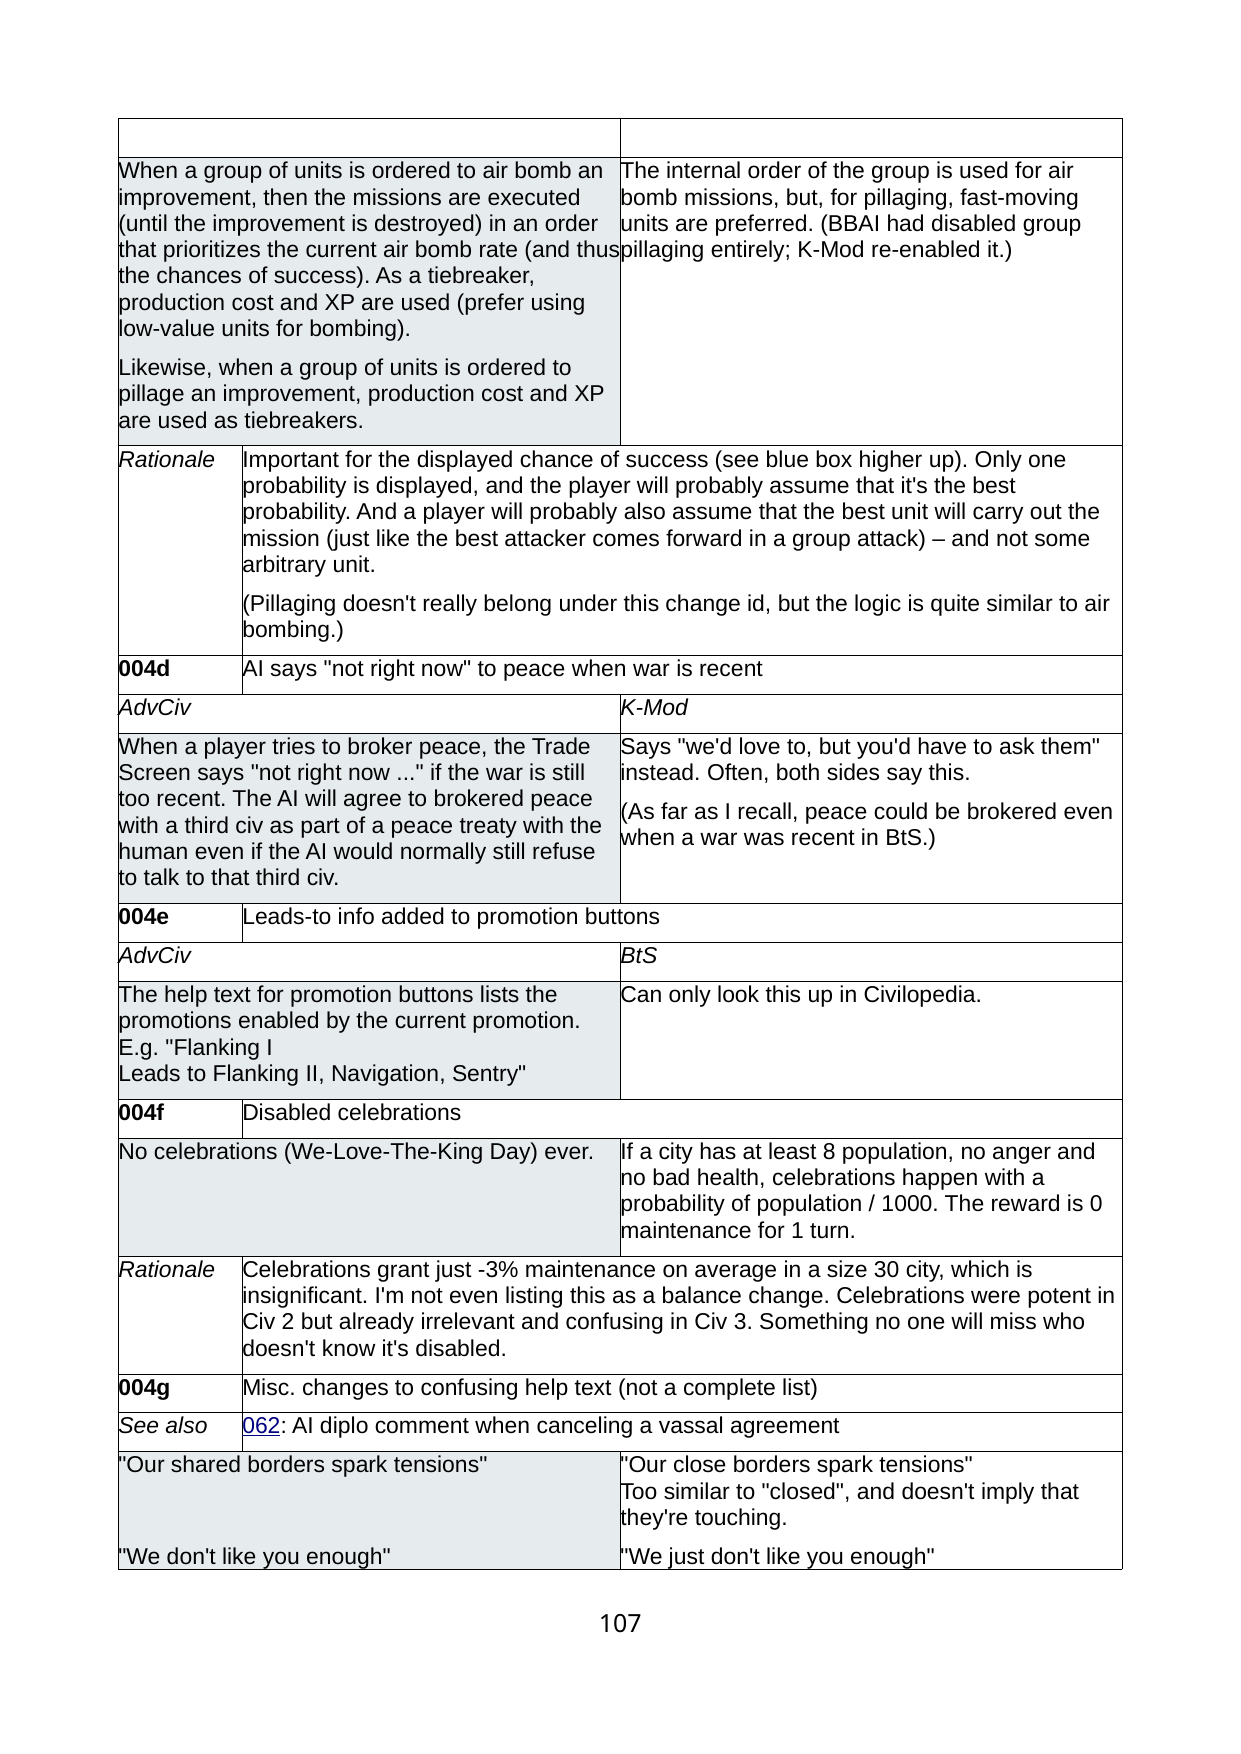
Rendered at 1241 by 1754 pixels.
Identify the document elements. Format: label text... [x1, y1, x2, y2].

table_cell Celebrations grant just -3% maintenance on average in a size 30 city, which is insignificant. I'm not even listing this as a balance change. Celebrations were potent in Civ 2 but already irrelevant and confusing in Civ 3. Something no one will miss who doesn't know it's disabled. [243, 1257, 1122, 1373]
table_cell The help text for promotion buttons lists the promotions enabled by the current promotion. E.g. "Flanking I Leads to Flanking II, Navigation, Sentry" [119, 982, 620, 1099]
table_cell AI says "not right now" to peace when war is recent [243, 656, 1122, 694]
table_cell [119, 119, 620, 157]
table_cell "Our close borders spark tensions" Too similar to "closed", and doesn't imply that they're touching. "We just don't like you enough" [621, 1452, 1122, 1569]
table_cell Can only look this up in Civilopedia. [621, 982, 1122, 1099]
table_cell See also [119, 1413, 242, 1451]
table_cell AdvCiv [119, 943, 620, 981]
table_cell Misc. changes to confusing help text (not a complete list) [243, 1375, 1122, 1412]
table_cell "Our shared borders spark tensions" "We don't like you enough" [119, 1452, 620, 1569]
table_cell 004g [119, 1375, 242, 1412]
table_cell Important for the displayed chance of success (see blue box higher up). Only one probability is displayed, and the player will probably assume that it's the best probability. And a player will probably also assume that the best unit will carry out the mission (just like the best attacker comes forward in a group attack) – and not some arbitrary unit. (Pillaging doesn't really belong under this change id, but the logic is quite similar to air bombing.) [243, 446, 1122, 655]
table_cell No celebrations (We-Love-The-King Day) ever. [119, 1139, 620, 1256]
table_cell BtS [621, 943, 1122, 981]
table_cell [621, 119, 1122, 157]
table_cell If a city has at least 8 population, no anger and no bad health, celebrations happen with a probability of population / 1000. The reward is 0 maintenance for 1 turn. [621, 1139, 1122, 1256]
table_cell Rationale [119, 1257, 242, 1373]
table_cell The internal order of the group is used for air bomb missions, but, for pillaging, fast-moving units are preferred. (BBAI had disabled group pillaging entirely; K-Mod re-enabled it.) [621, 158, 1122, 445]
table_cell Says "we'd love to, but you'd have to ask them" instead. Often, both sides say this. (As far as I recall, peace could be brokered even when a war was recent in BtS.) [621, 734, 1122, 903]
table_cell 004e [119, 904, 242, 942]
table_cell Disabled celebrations [243, 1100, 1122, 1138]
table_cell When a player tries to broker peace, the Trade Screen says "not right now ..." if the war is still too recent. The AI will agree to brokered peace with a third civ as part of a peace treaty with the human even if the AI would normally still refuse to talk to that third civ. [119, 734, 620, 903]
table_cell 062: AI diplo comment when canceling a vassal agreement [243, 1413, 1122, 1451]
table_cell 004d [119, 656, 242, 694]
table_cell AdvCiv [119, 695, 620, 732]
table_cell When a group of units is ordered to air bomb an improvement, then the missions are executed (until the improvement is destroyed) in an order that prioritizes the current air bomb rate (and thus the chances of success). As a tiebreaker, production cost and XP are used (prefer using low-value units for bombing). Likewise, when a group of units is ordered to pillage an improvement, production cost and XP are used as tiebreakers. [119, 158, 620, 445]
table_cell K-Mod [621, 695, 1122, 732]
table_cell Rationale [119, 446, 242, 655]
table_cell 004f [119, 1100, 242, 1138]
table_cell Leads-to info added to promotion buttons [243, 904, 1122, 942]
